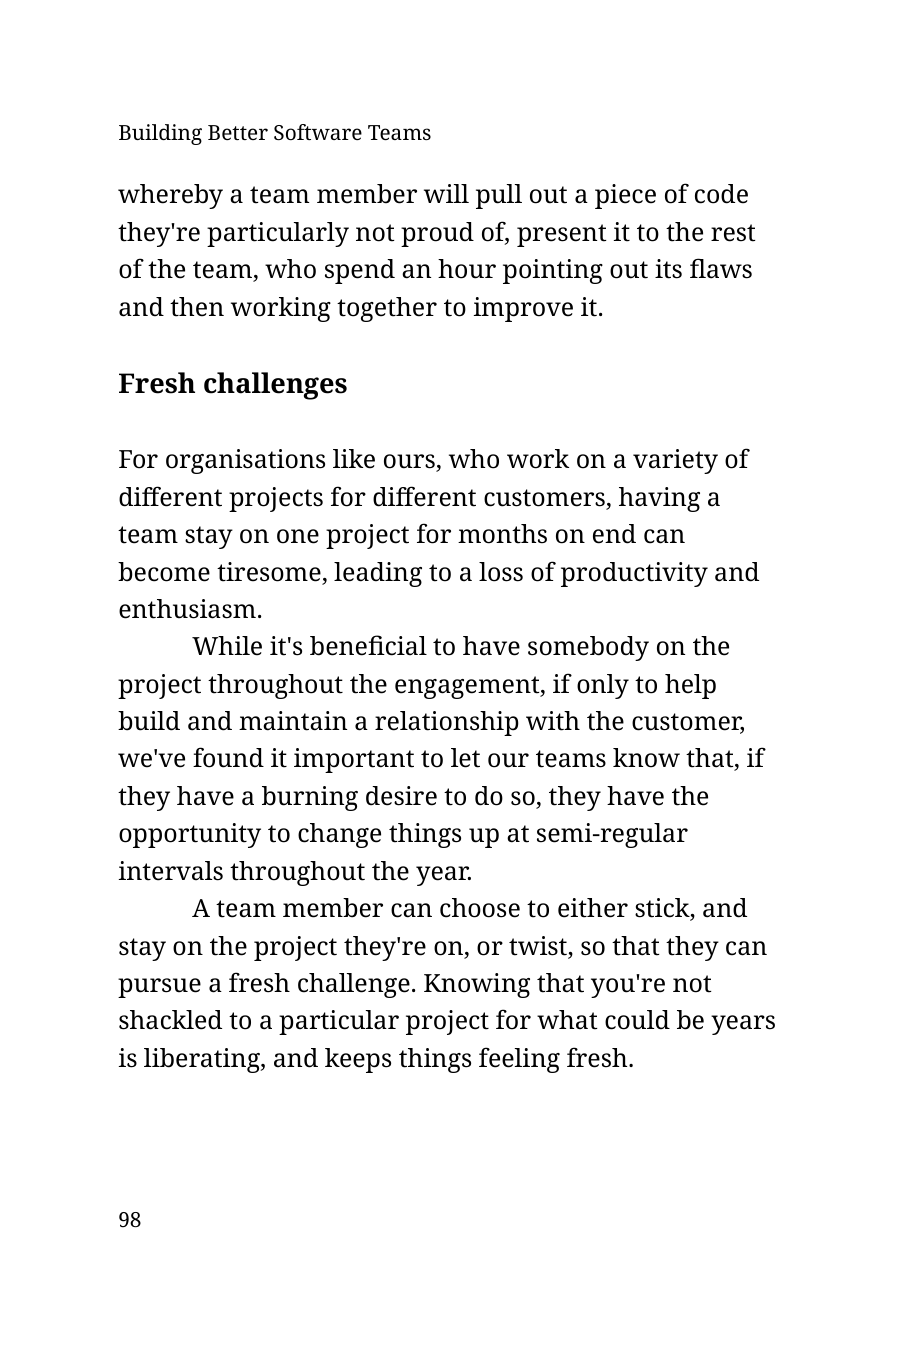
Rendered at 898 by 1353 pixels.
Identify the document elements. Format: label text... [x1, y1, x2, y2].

text A team member can choose to either stick, and stay on the project they're on, or twist, so that they can pursue a fresh challenge. Knowing that you're not shackled to a particular project for what could be years is liberating, and keeps things feeling fresh. [118, 891, 779, 1074]
subtitle Fresh challenges [118, 364, 779, 401]
text While it's beneficial to have somebody on the project throughout the engagement, if only to help build and maintain a relationship with the customer, we've found it important to let our teams know that, if they have a burning desire to do so, they have the opportunity to change things up at semi-regular intervals throughout the year. [118, 629, 779, 887]
text whereby a team member will pull out a piece of code they're particularly not proud of, present it to the rest of the team, who spend an hour pointing out its flaws and then working together to improve it. [118, 177, 779, 323]
text For organisations like ours, who work on a variety of different projects for different customers, having a team stay on one project for months on end can become tiresome, leading to a loss of productivity and enthusiasm. [118, 442, 779, 626]
